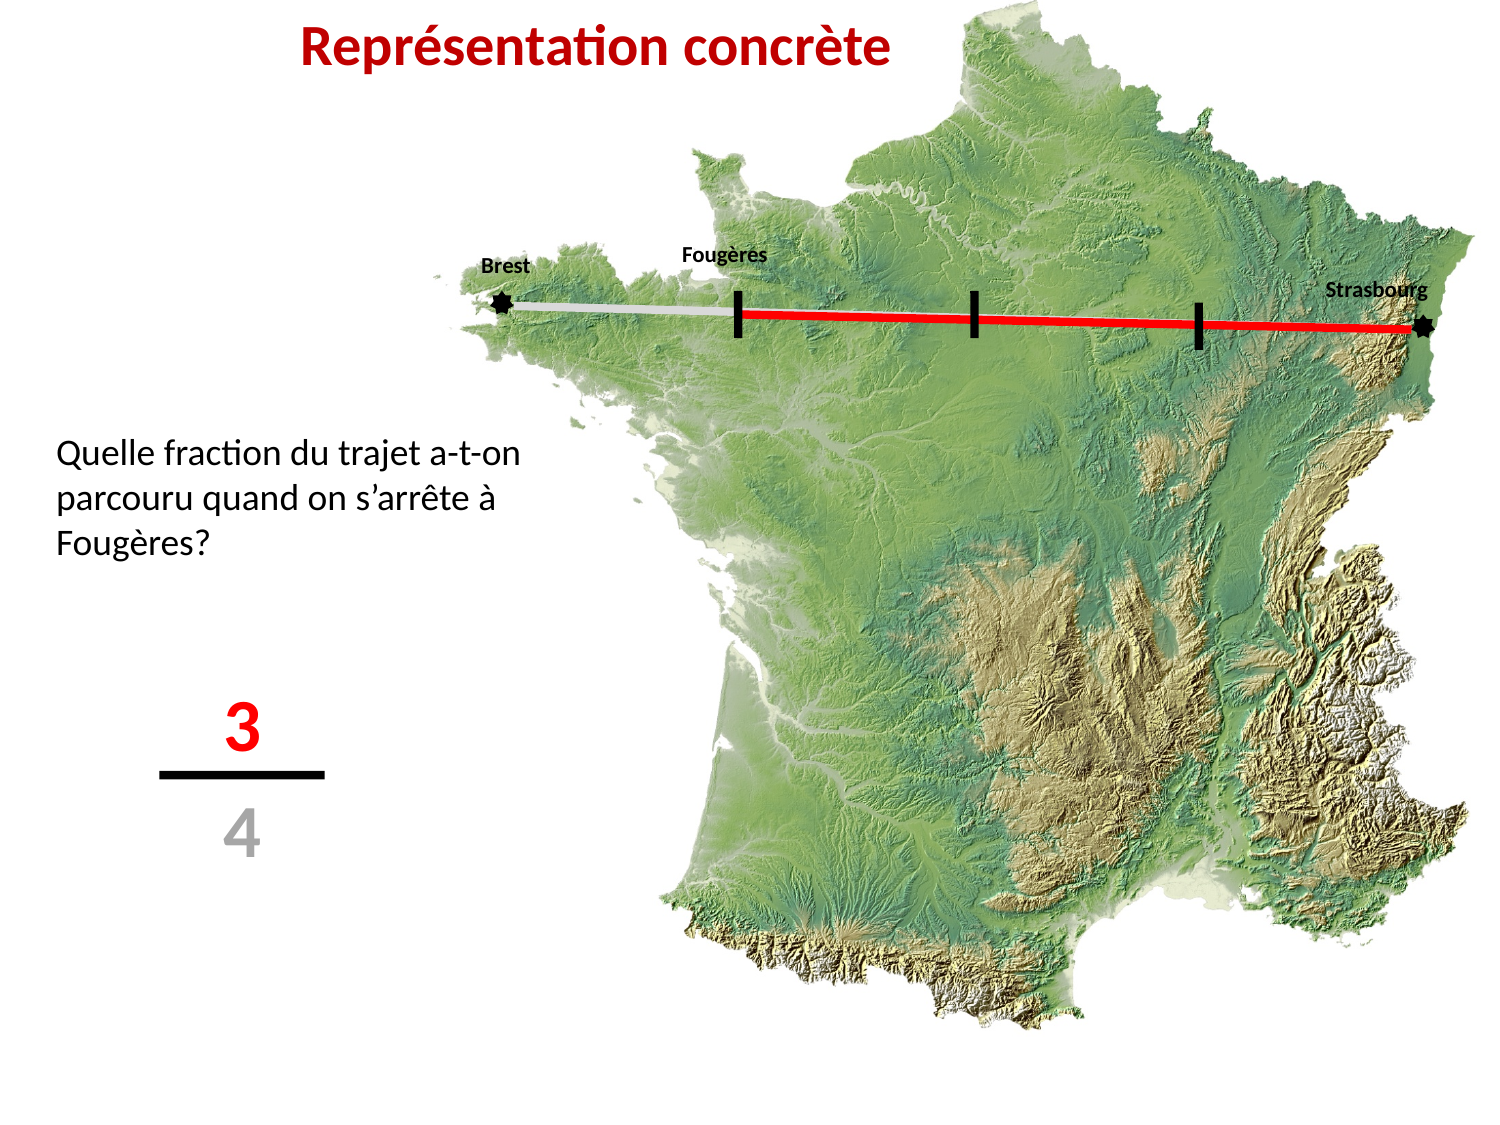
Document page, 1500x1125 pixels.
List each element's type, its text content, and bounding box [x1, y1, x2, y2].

text_box Fougères [667, 231, 857, 275]
text_box 4 [135, 775, 349, 880]
text_box [490, 290, 514, 315]
text_box Représentation concrète [159, 0, 1034, 85]
text_box Strasbourg [1310, 267, 1500, 310]
text_box 3 [159, 668, 325, 774]
text_box Brest [466, 243, 656, 286]
text_box [1411, 314, 1436, 339]
picture [433, 0, 1500, 1125]
text_box Quelle fraction du trajet a-t-on parcouru quand on s’arrête à Fougères? [41, 420, 538, 571]
